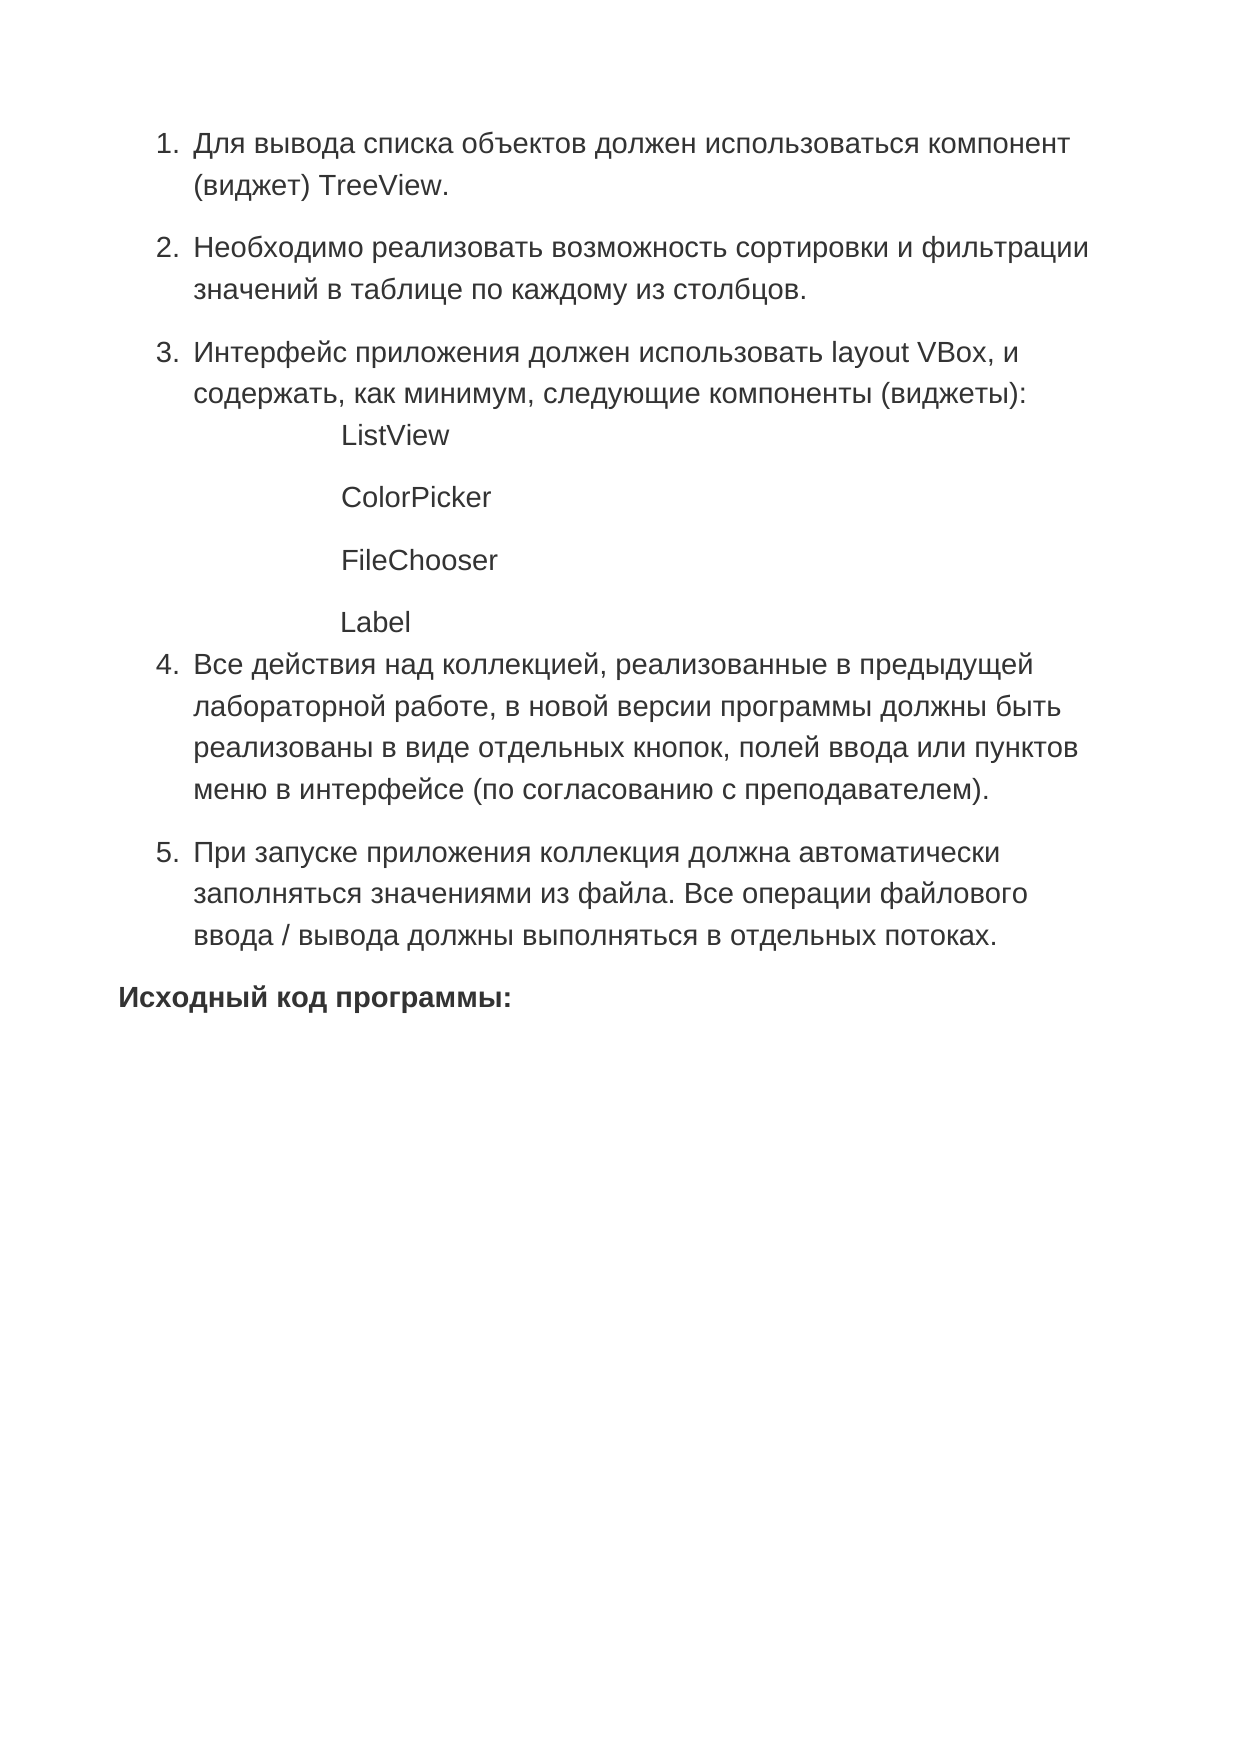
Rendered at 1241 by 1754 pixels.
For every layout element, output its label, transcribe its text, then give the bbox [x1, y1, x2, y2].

list Все действия над коллекцией, реализованные в предыдущей лабораторной работе, в новой версии программы должны быть реализованы в виде отдельных кнопок, полей ввода или пунктов меню в интерфейсе (по согласованию с преподавателем). [156, 639, 1117, 806]
list При запуске приложения коллекция должна автоматически заполняться значениями из файла. Все операции файлового ввода / вывода должны выполняться в отдельных потоках. [156, 826, 1117, 951]
list Необходимо реализовать возможность сортировки и фильтрации значений в таблице по каждому из столбцов. [156, 222, 1117, 306]
list Для вывода списка объектов должен использоваться компонент (виджет) TreeView. [156, 118, 1117, 201]
text Исходный код программы: [118, 972, 1117, 1014]
list ColorPicker [156, 472, 1117, 514]
list FileChooser [156, 535, 1117, 576]
list Интерфейс приложения должен использовать layout VBox, и содержать, как минимум, следующие компоненты (виджеты): ListView [156, 326, 1117, 451]
text Label [118, 597, 1117, 639]
